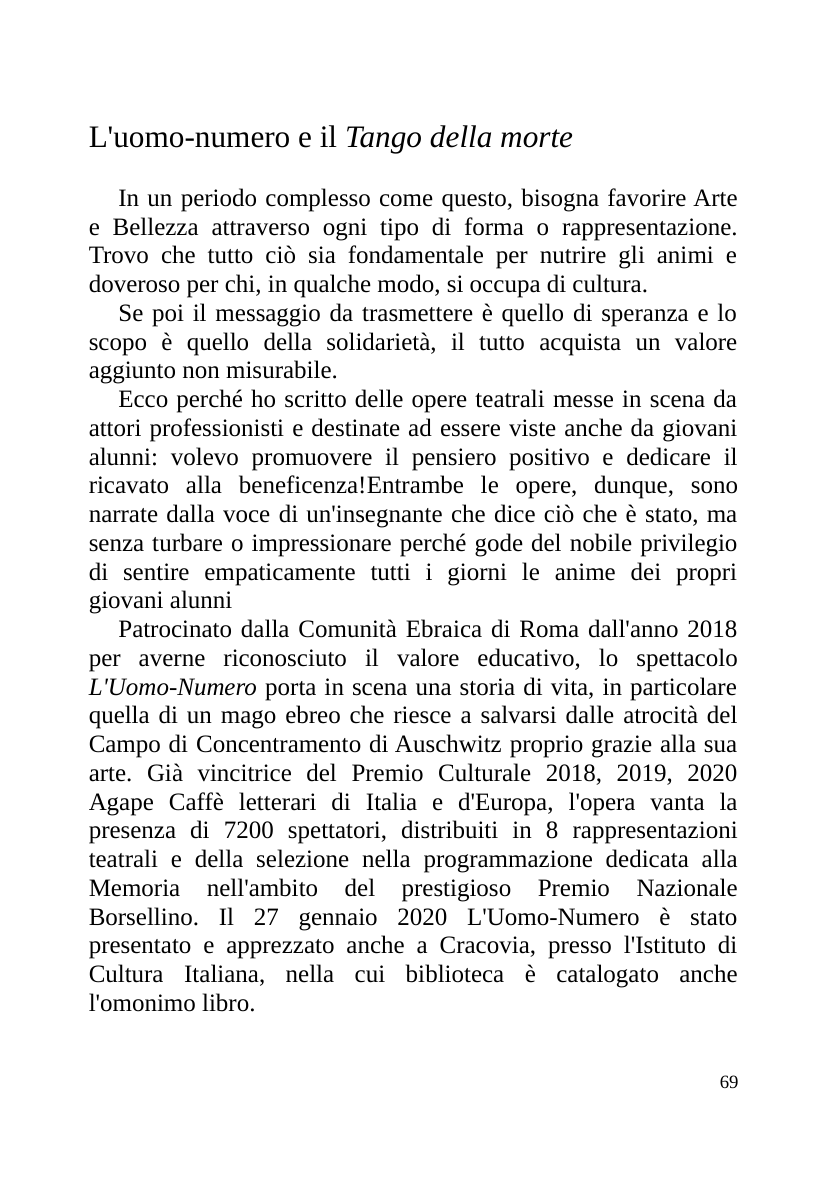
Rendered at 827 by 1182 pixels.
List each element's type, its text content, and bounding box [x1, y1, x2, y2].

text Se poi il messaggio da trasmettere è quello di speranza e lo scopo è quello della solidarietà, il tutto acquista un valore aggiunto non misurabile. [88, 298, 738, 384]
subtitle L'uomo-numero e il Tango della morte [88, 118, 738, 154]
text Patrocinato dalla Comunità Ebraica di Roma dall'anno 2018 per averne riconosciuto il valore educativo, lo spettacolo L'Uomo-Numero porta in scena una storia di vita, in particolare quella di un mago ebreo che riesce a salvarsi dalle atrocità del Campo di Concentramento di Auschwitz proprio grazie alla sua arte. Già vincitrice del Premio Culturale 2018, 2019, 2020 Agape Caffè letterari di Italia e d'Europa, l'opera vanta la presenza di 7200 spettatori, distribuiti in 8 rappresentazioni teatrali e della selezione nella programmazione dedicata alla Memoria nell'ambito del prestigioso Premio Nazionale Borsellino. Il 27 gennaio 2020 L'Uomo-Numero è stato presentato e apprezzato anche a Cracovia, presso l'Istituto di Cultura Italiana, nella cui biblioteca è catalogato anche l'omonimo libro. [88, 614, 738, 1017]
text In un periodo complesso come questo, bisogna favorire Arte e Bellezza attraverso ogni tipo di forma o rappresentazione. Trovo che tutto ciò sia fondamentale per nutrire gli animi e doveroso per chi, in qualche modo, si occupa di cultura. [88, 183, 738, 298]
text Ecco perché ho scritto delle opere teatrali messe in scena da attori professionisti e destinate ad essere viste anche da giovani alunni: volevo promuovere il pensiero positivo e dedicare il ricavato alla beneficenza!Entrambe le opere, dunque, sono narrate dalla voce di un'insegnante che dice ciò che è stato, ma senza turbare o impressionare perché gode del nobile privilegio di sentire empaticamente tutti i giorni le anime dei propri giovani alunni [88, 384, 738, 614]
